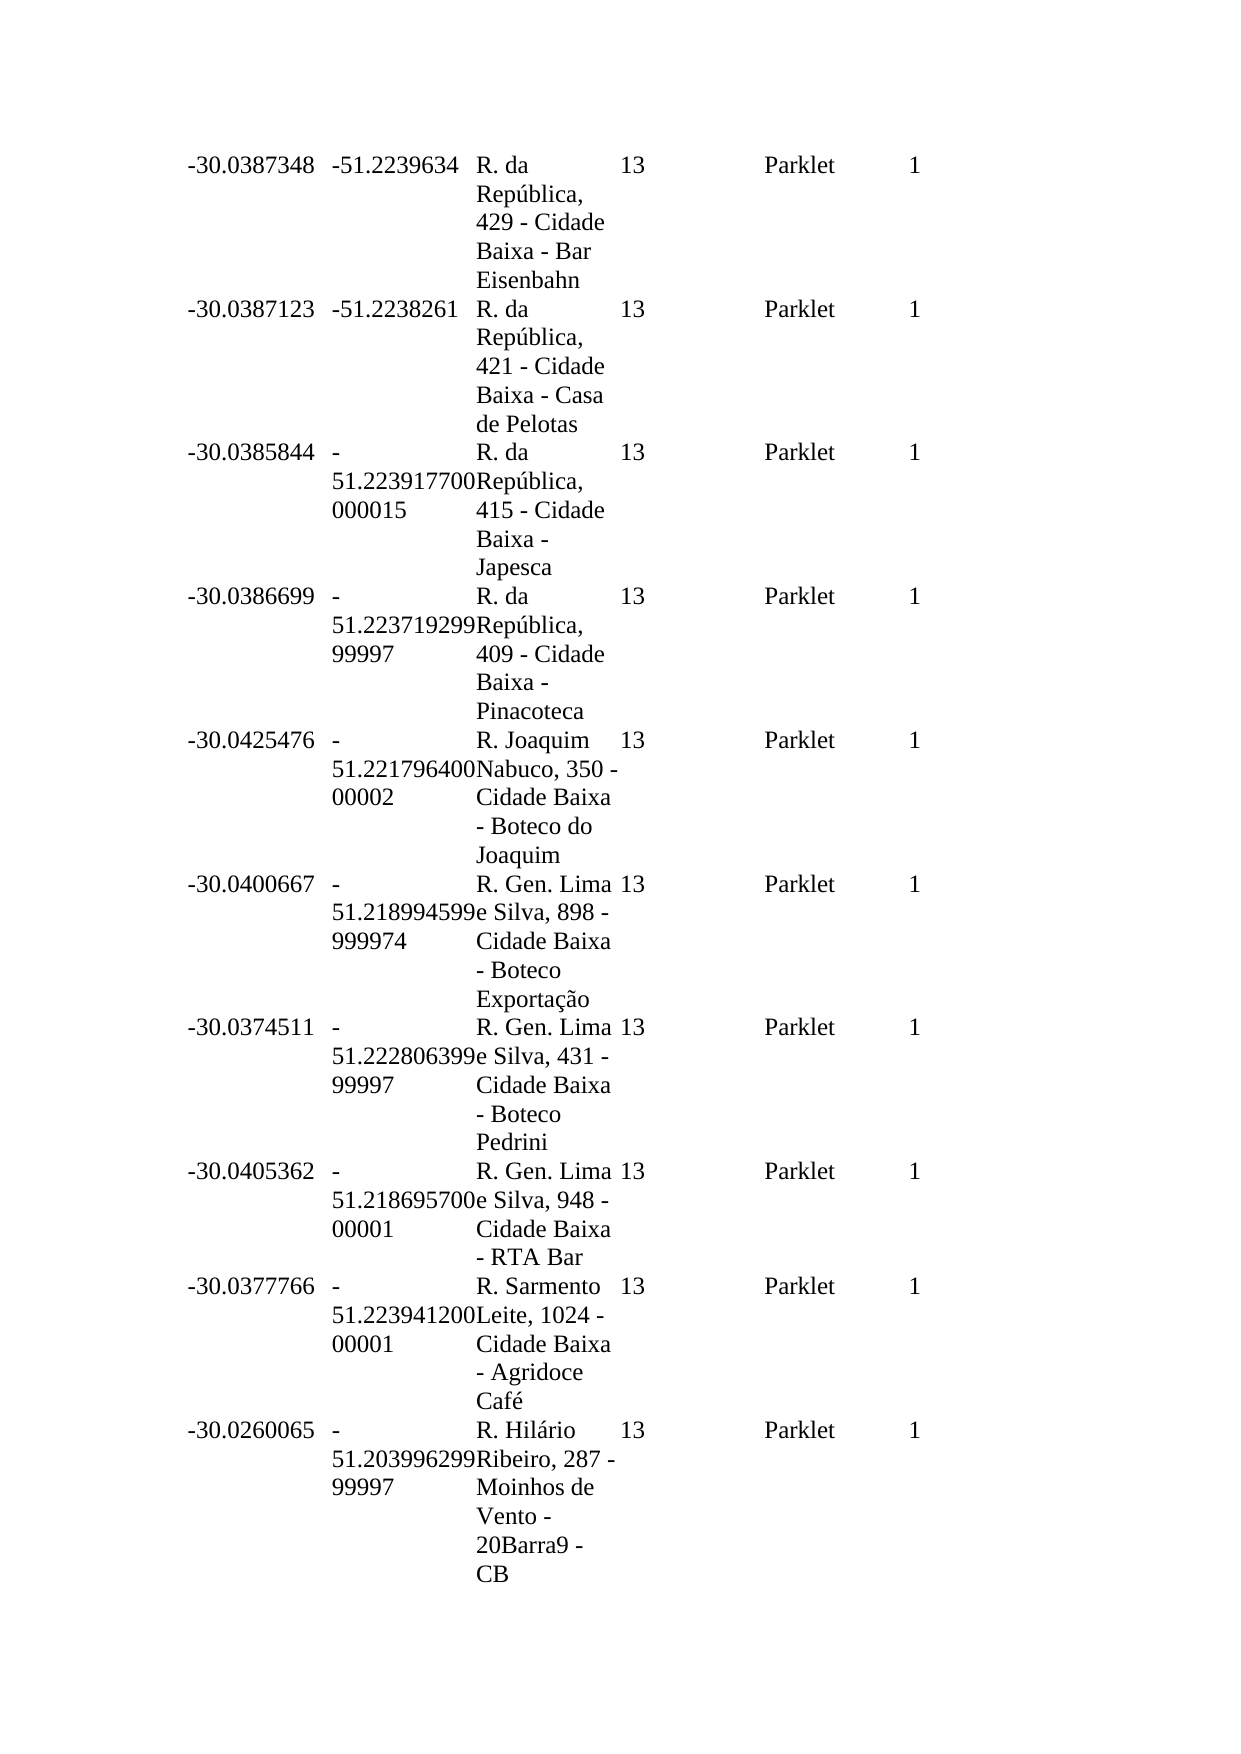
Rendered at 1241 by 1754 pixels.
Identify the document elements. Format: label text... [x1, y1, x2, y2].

table_cell 13 [620, 150, 764, 294]
table_cell -51.22371929999997 [332, 581, 476, 725]
table_cell R. da República, 415 - Cidade Baixa - Japesca [476, 438, 620, 581]
table_cell 1 [908, 150, 1053, 294]
table_cell -51.223917700000015 [332, 438, 476, 581]
table_cell -30.0387123 [188, 294, 332, 437]
table_cell R. da República, 409 - Cidade Baixa - Pinacoteca [476, 581, 620, 725]
table_cell -51.20399629999997 [332, 1415, 476, 1587]
table_cell R. Gen. Lima e Silva, 948 - Cidade Baixa - RTA Bar [476, 1156, 620, 1271]
table_cell 1 [908, 294, 1053, 437]
table_cell 13 [620, 438, 764, 581]
table_cell 1 [908, 725, 1053, 869]
table_cell 13 [620, 1415, 764, 1587]
table_cell R. Joaquim Nabuco, 350 - Cidade Baixa - Boteco do Joaquim [476, 725, 620, 869]
table_cell -30.0374511 [188, 1013, 332, 1156]
table_cell Parklet [764, 725, 908, 869]
table_cell -51.22280639999997 [332, 1013, 476, 1156]
table_cell 1 [908, 1013, 1053, 1156]
table_cell R. Hilário Ribeiro, 287 - Moinhos de Vento - 20Barra9 - CB [476, 1415, 620, 1587]
table_cell -30.0260065 [188, 1415, 332, 1587]
table_cell -51.22179640000002 [332, 725, 476, 869]
table_cell R. da República, 429 - Cidade Baixa - Bar Eisenbahn [476, 150, 620, 294]
table_cell Parklet [764, 869, 908, 1012]
table_cell 13 [620, 1156, 764, 1271]
table_cell -30.0400667 [188, 869, 332, 1012]
table_cell Parklet [764, 294, 908, 437]
table_cell -30.0377766 [188, 1271, 332, 1415]
table_cell Parklet [764, 1415, 908, 1587]
table_cell 1 [908, 581, 1053, 725]
table_cell 13 [620, 869, 764, 1012]
table_cell Parklet [764, 581, 908, 725]
table_cell -51.218994599999974 [332, 869, 476, 1012]
table_cell Parklet [764, 150, 908, 294]
table_cell 1 [908, 1156, 1053, 1271]
table_cell 1 [908, 1415, 1053, 1587]
table_cell 13 [620, 581, 764, 725]
table_cell 1 [908, 869, 1053, 1012]
table_cell -51.2239634 [332, 150, 476, 294]
table_cell 13 [620, 1271, 764, 1415]
table_cell 13 [620, 725, 764, 869]
table_cell -30.0386699 [188, 581, 332, 725]
table_cell R. Gen. Lima e Silva, 431 - Cidade Baixa - Boteco Pedrini [476, 1013, 620, 1156]
table_cell Parklet [764, 1156, 908, 1271]
table_cell R. Gen. Lima e Silva, 898 - Cidade Baixa - Boteco Exportação [476, 869, 620, 1012]
table_cell -30.0425476 [188, 725, 332, 869]
table_cell 13 [620, 1013, 764, 1156]
table_cell -30.0387348 [188, 150, 332, 294]
table_cell -51.2238261 [332, 294, 476, 437]
table_cell -30.0385844 [188, 438, 332, 581]
table_cell Parklet [764, 1013, 908, 1156]
table_cell Parklet [764, 1271, 908, 1415]
table_cell 1 [908, 1271, 1053, 1415]
table_cell Parklet [764, 438, 908, 581]
table_cell -51.21869570000001 [332, 1156, 476, 1271]
table_cell -51.22394120000001 [332, 1271, 476, 1415]
table_cell R. Sarmento Leite, 1024 - Cidade Baixa - Agridoce Café [476, 1271, 620, 1415]
table_cell R. da República, 421 - Cidade Baixa - Casa de Pelotas [476, 294, 620, 437]
table_cell -30.0405362 [188, 1156, 332, 1271]
table_cell 13 [620, 294, 764, 437]
table_cell 1 [908, 438, 1053, 581]
